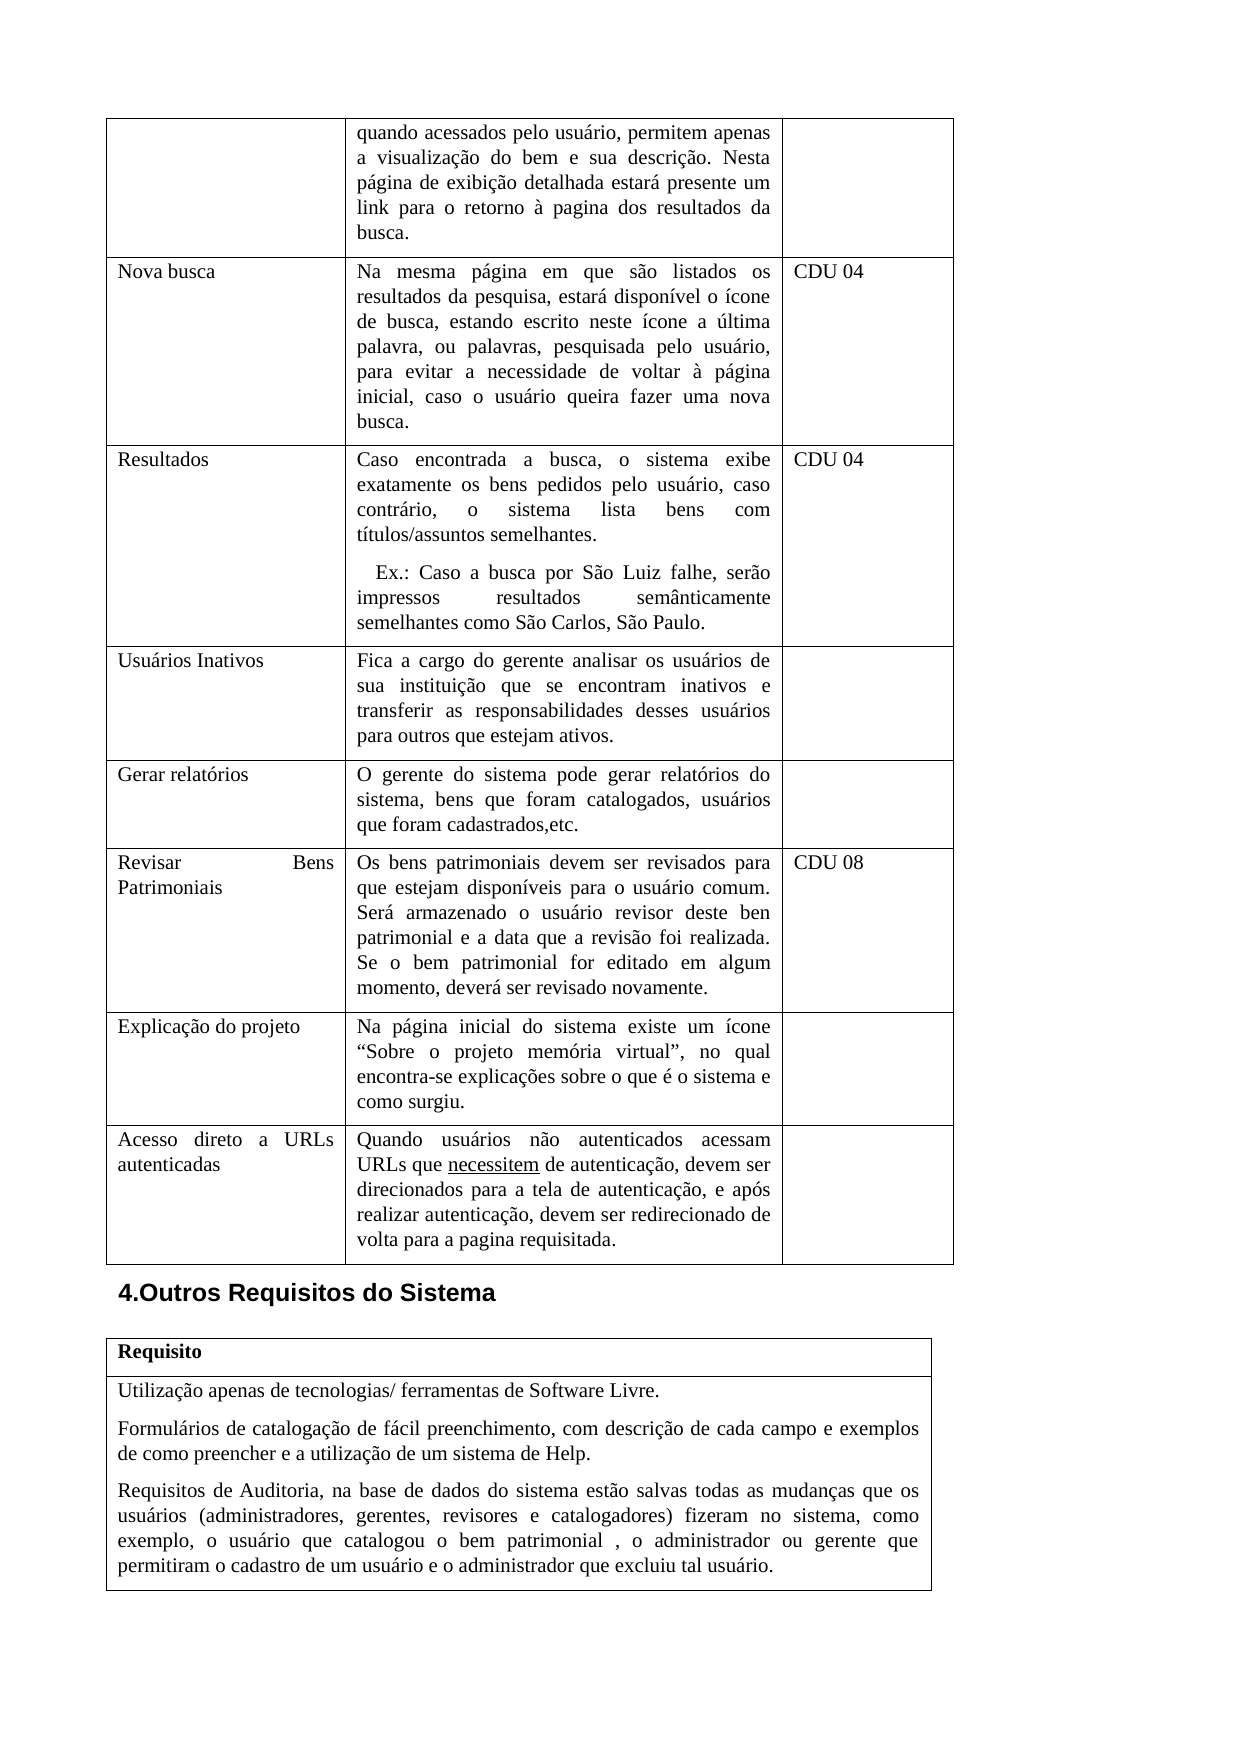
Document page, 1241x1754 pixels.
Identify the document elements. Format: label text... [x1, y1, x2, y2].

table_cell Nova busca [107, 258, 345, 445]
table_cell Na página inicial do sistema existe um ícone “Sobre o projeto memória virtual”, no qual encontra-se explicações sobre o que é o sistema e como surgiu. [346, 1013, 782, 1125]
table_cell [783, 761, 953, 848]
table_cell [783, 1126, 953, 1264]
table_cell CDU 08 [783, 849, 953, 1012]
subtitle Outros Requisitos do Sistema [118, 1277, 1122, 1306]
table_cell Quando usuários não autenticados acessam URLs que necessitem de autenticação, devem ser direcionados para a tela de autenticação, e após realizar autenticação, devem ser redirecionado de volta para a pagina requisitada. [346, 1126, 782, 1264]
table_cell [107, 119, 345, 257]
table_cell [783, 1013, 953, 1125]
table_cell Fica a cargo do gerente analisar os usuários de sua instituição que se encontram inativos e transferir as responsabilidades desses usuários para outros que estejam ativos. [346, 647, 782, 760]
table_cell Explicação do projeto [107, 1013, 345, 1125]
table_cell Resultados [107, 446, 345, 646]
table_cell CDU 04 [783, 446, 953, 646]
table_cell Usuários Inativos [107, 647, 345, 760]
table_cell Na mesma página em que são listados os resultados da pesquisa, estará disponível o ícone de busca, estando escrito neste ícone a última palavra, ou palavras, pesquisada pelo usuário, para evitar a necessidade de voltar à página inicial, caso o usuário queira fazer uma nova busca. [346, 258, 782, 445]
table_cell [783, 119, 953, 257]
table_cell quando acessados pelo usuário, permitem apenas a visualização do bem e sua descrição. Nesta página de exibição detalhada estará presente um link para o retorno à pagina dos resultados da busca. [346, 119, 782, 257]
table_cell Acesso direto a URLs autenticadas [107, 1126, 345, 1264]
table_cell O gerente do sistema pode gerar relatórios do sistema, bens que foram catalogados, usuários que foram cadastrados,etc. [346, 761, 782, 848]
table_cell CDU 04 [783, 258, 953, 445]
table_cell Gerar relatórios [107, 761, 345, 848]
table_cell [783, 647, 953, 760]
table_cell Caso encontrada a busca, o sistema exibe exatamente os bens pedidos pelo usuário, caso contrário, o sistema lista bens com títulos/assuntos semelhantes. Ex.: Caso a busca por São Luiz falhe, serão impressos resultados semânticamente semelhantes como São Carlos, São Paulo. [346, 446, 782, 646]
table_cell Utilização apenas de tecnologias/ ferramentas de Software Livre. Formulários de catalogação de fácil preenchimento, com descrição de cada campo e exemplos de como preencher e a utilização de um sistema de Help. Requisitos de Auditoria, na base de dados do sistema estão salvas todas as mudanças que os usuários (administradores, gerentes, revisores e catalogadores) fizeram no sistema, como exemplo, o usuário que catalogou o bem patrimonial , o administrador ou gerente que permitiram o cadastro de um usuário e o administrador que excluiu tal usuário. [107, 1377, 931, 1589]
table_header Requisito [107, 1339, 931, 1376]
table_cell Revisar Bens Patrimoniais [107, 849, 345, 1012]
table_cell Os bens patrimoniais devem ser revisados para que estejam disponíveis para o usuário comum. Será armazenado o usuário revisor deste ben patrimonial e a data que a revisão foi realizada. Se o bem patrimonial for editado em algum momento, deverá ser revisado novamente. [346, 849, 782, 1012]
